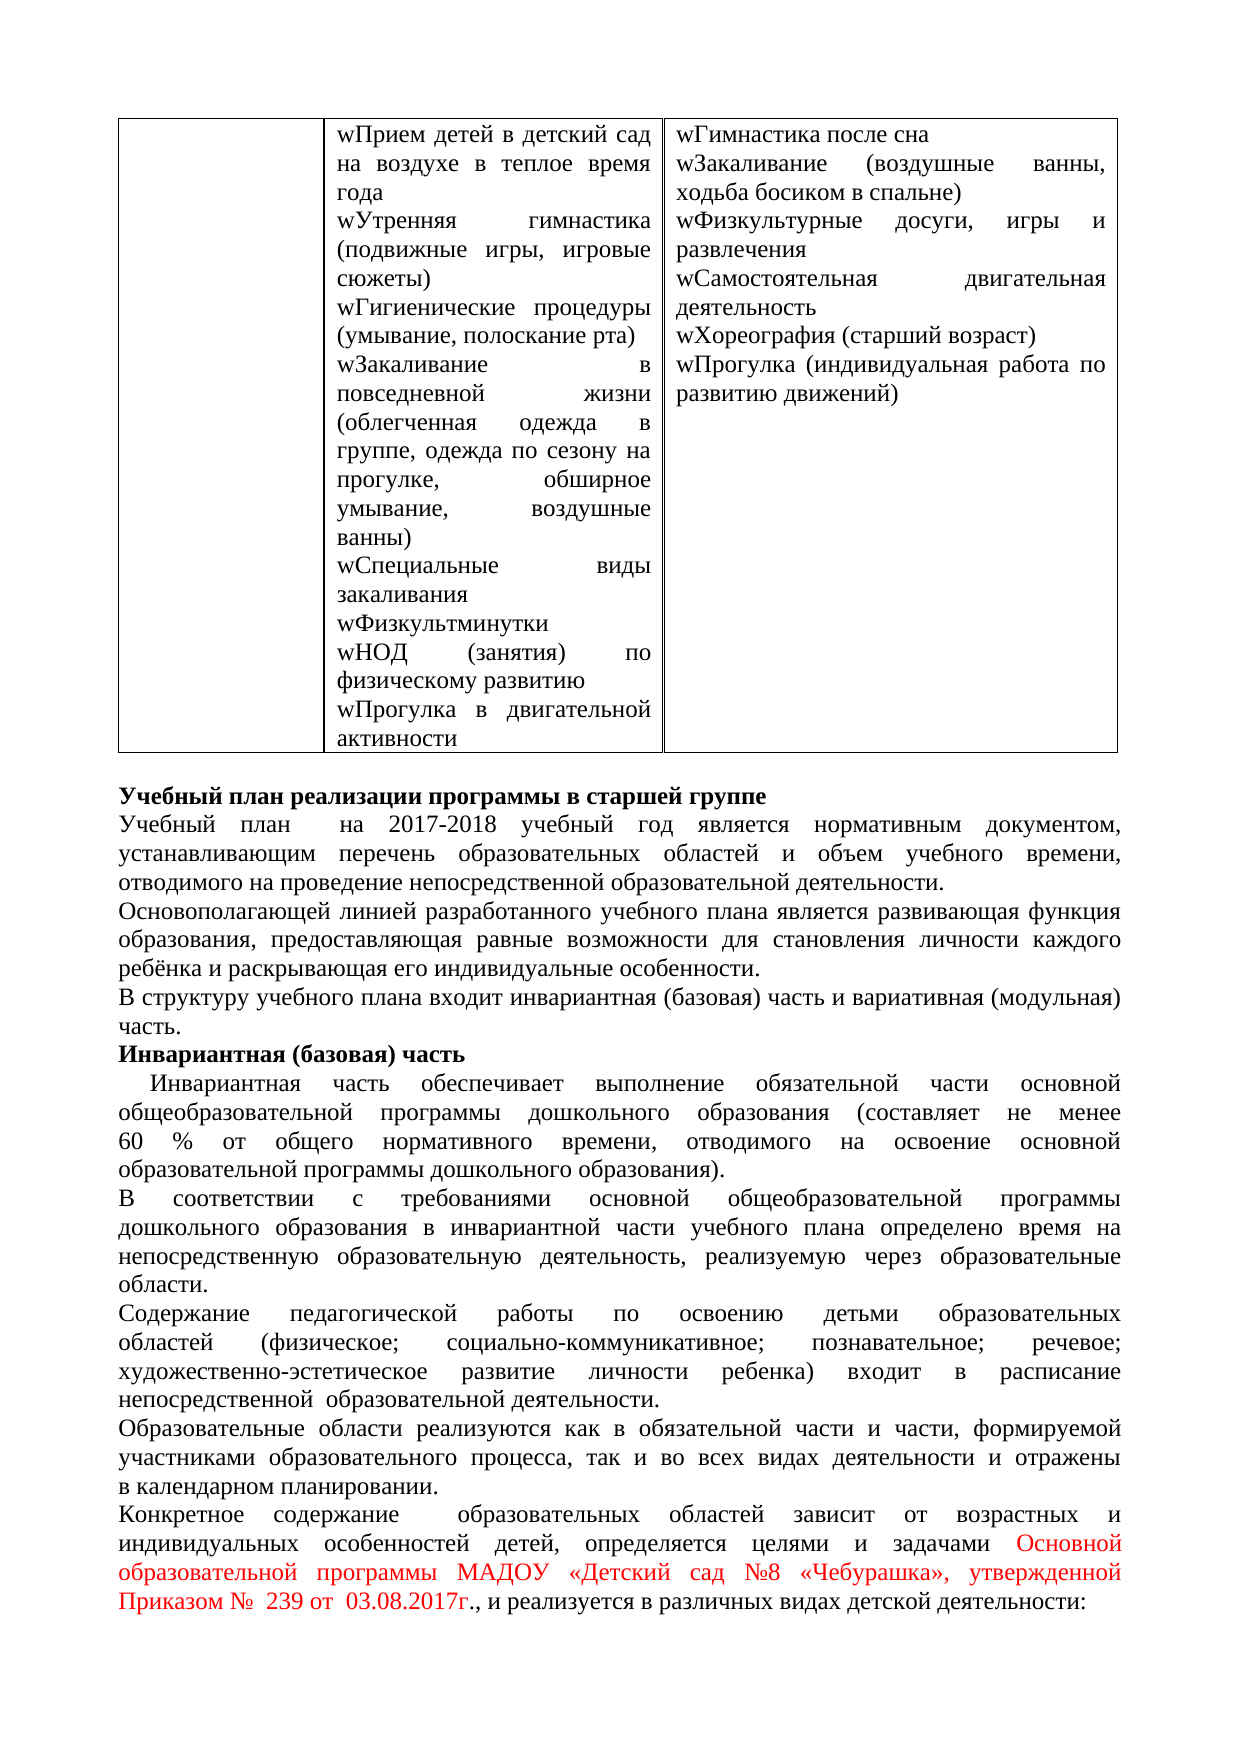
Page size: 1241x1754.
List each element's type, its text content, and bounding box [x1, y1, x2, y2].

table_cell [119, 119, 323, 752]
text Конкретное содержание образовательных областей зависит от возрастных и индивидуальных особенностей детей, определяется целями и задачами Основной образовательной программы МАДОУ «Детский сад №8 «Чебурашка», утвержденной Приказом № 239 от 03.08.2017г., и реализуется в различных видах детской деятельности: [118, 1499, 1122, 1614]
table_cell wГимнастика после сна wЗакаливание (воздушные ванны, ходьба босиком в спальне) wФизкультурные досуги, игры и развлечения wСамостоятельная двигательная деятельность wХореография (старший возраст) wПрогулка (индивидуальная работа по развитию движений) [665, 119, 1117, 752]
text Инвариантная (базовая) часть [118, 1039, 1122, 1068]
text Образовательные области реализуются как в обязательной части и части, формируемой участниками образовательного процесса, так и во всех видах деятельности и отражены в календарном планировании. [118, 1413, 1122, 1499]
text Основополагающей линией разработанного учебного плана является развивающая функция образования, предоставляющая равные возможности для становления личности каждого ребёнка и раскрывающая его индивидуальные особенности. [118, 896, 1122, 982]
table_cell wПрием детей в детский сад на воздухе в теплое время года wУтренняя гимнастика (подвижные игры, игровые сюжеты) wГигиенические процедуры (умывание, полоскание рта) wЗакаливание в повседневной жизни (облегченная одежда в группе, одежда по сезону на прогулке, обширное умывание, воздушные ванны) wСпециальные виды закаливания wФизкультминутки wНОД (занятия) по физическому развитию wПрогулка в двигательной активности [325, 119, 662, 752]
text В структуру учебного плана входит инвариантная (базовая) часть и вариативная (модульная) часть. [118, 982, 1122, 1039]
text Содержание педагогической работы по освоению детьми образовательных областей (физическое; социально-коммуникативное; познавательное; речевое; художественно-эстетическое развитие личности ребенка) входит в расписание непосредственной образовательной деятельности. [118, 1298, 1122, 1413]
text В соответствии с требованиями основной общеобразовательной программы дошкольного образования в инвариантной части учебного плана определено время на непосредственную образовательную деятельность, реализуемую через образовательные области. [118, 1183, 1122, 1298]
text Учебный план реализации программы в старшей группе [118, 781, 1122, 809]
text Инвариантная часть обеспечивает выполнение обязательной части основной общеобразовательной программы дошкольного образования (составляет не менее 60 % от общего нормативного времени, отводимого на освоение основной образовательной программы дошкольного образования). [118, 1068, 1122, 1183]
text Учебный план на 2017-2018 учебный год является нормативным документом, устанавливающим перечень образовательных областей и объем учебного времени, отводимого на проведение непосредственной образовательной деятельности. [118, 809, 1122, 896]
